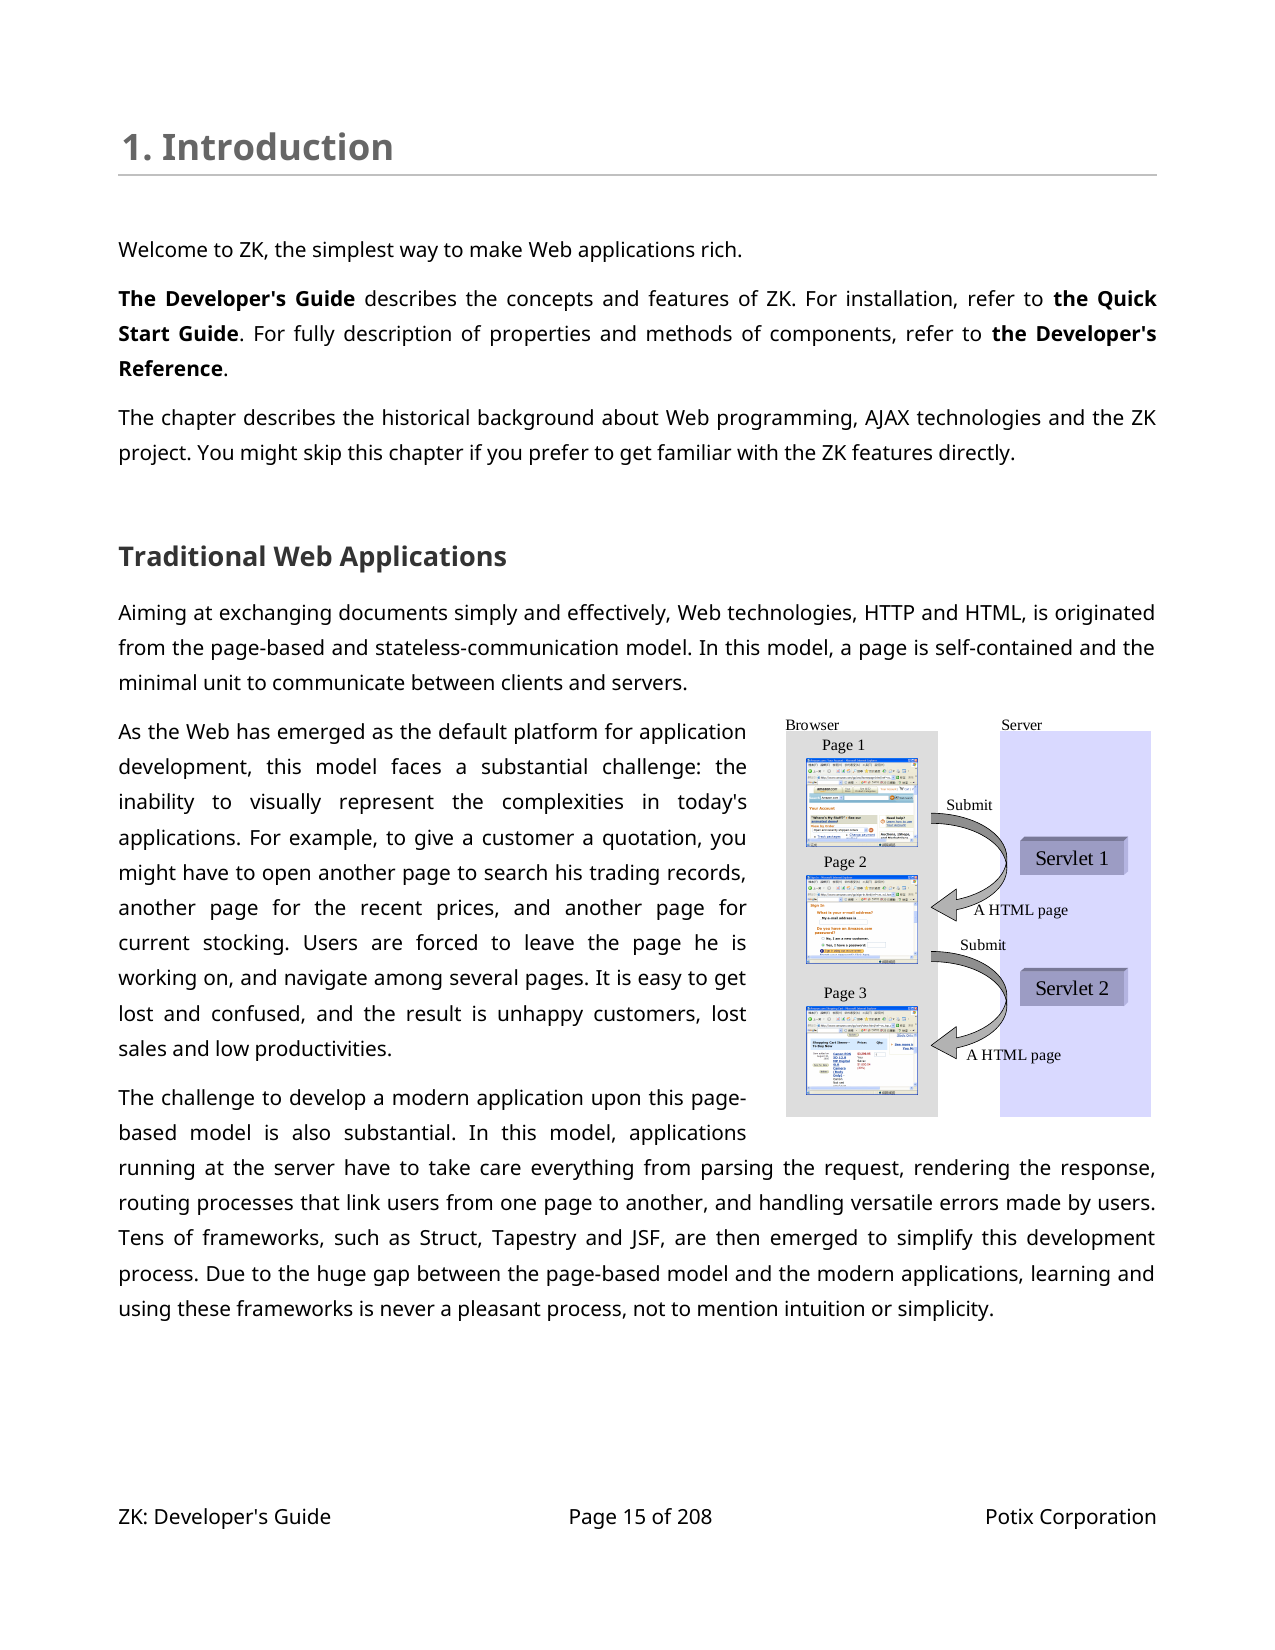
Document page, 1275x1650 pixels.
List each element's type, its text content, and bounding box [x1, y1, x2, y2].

text As the Web has emerged as the default platform for application development, this model faces a substantial challenge: the inability to visually represent the complexities in today's applications. For example, to give a customer a quotation, you might have to open another page to search his trading records, another page for the recent prices, and another page for current stocking. Users are forced to leave the page he is working on, and navigate among several pages. It is easy to get lost and confused, and the result is unhappy customers, lost sales and low productivities. [118, 717, 1157, 1062]
subtitle Traditional Web Applications [118, 537, 1157, 574]
text Welcome to ZK, the simplest way to make Web applications rich. [118, 235, 1157, 263]
text The chapter describes the historical background about Web programming, AJAX technologies and the ZK project. You might skip this chapter if you prefer to get familiar with the ZK features directly. [118, 403, 1157, 466]
subtitle 1. Introduction [118, 118, 1157, 174]
text The Developer's Guide describes the concepts and features of ZK. For installation, refer to the Quick Start Guide. For fully description of properties and methods of components, refer to the Developer's Reference. [118, 284, 1157, 382]
text Aiming at exchanging documents simply and effectively, Web technologies, HTTP and HTML, is originated from the page-based and stateless-communication model. In this model, a page is self-contained and the minimal unit to communicate between clients and servers. [118, 598, 1157, 696]
text The challenge to develop a modern application upon this page-based model is also substantial. In this model, applications running at the server have to take care everything from parsing the request, rendering the response, routing processes that link users from one page to another, and handling versatile errors made by users. Tens of frameworks, such as Struct, Tapestry and JSF, are then emerged to simplify this development process. Due to the huge gap between the page-based model and the modern applications, learning and using these frameworks is never a pleasant process, not to mention intuition or simplicity. [118, 1083, 1157, 1322]
